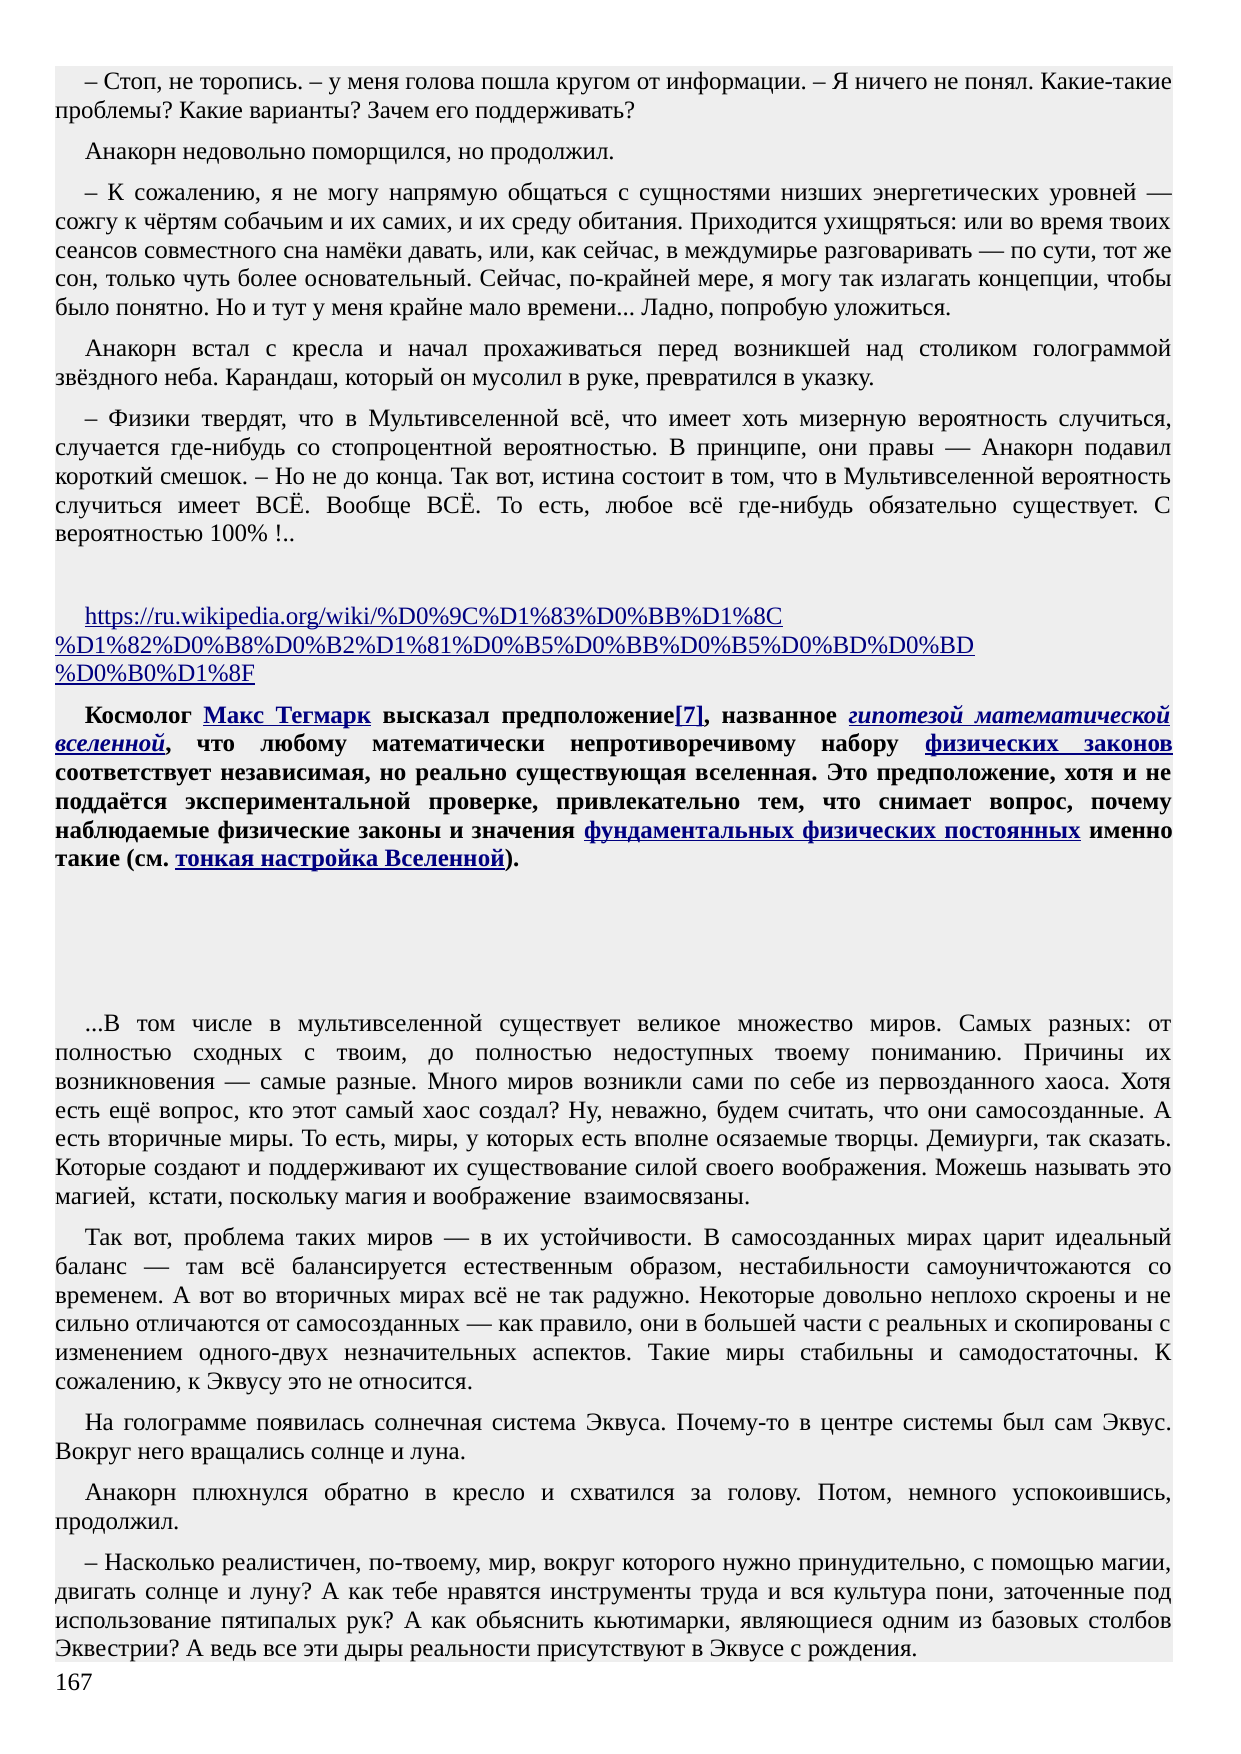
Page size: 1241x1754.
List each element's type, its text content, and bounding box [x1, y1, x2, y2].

text – Насколько реалистичен, по-твоему, мир, вокруг которого нужно принудительно, с помощью магии, двигать солнце и луну? А как тебе нравятся инструменты труда и вся культура пони, заточенные под использование пятипалых рук? А как обьяснить кьютимарки, являющиеся одним из базовых столбов Эквестрии? А ведь все эти дыры реальности присутствуют в Эквусе с рождения. [55, 1547, 1173, 1662]
text Анакорн плюхнулся обратно в кресло и схватился за голову. Потом, немного успокоившись, продолжил. [55, 1477, 1173, 1535]
text – Стоп, не торопись. – у меня голова пошла кругом от информации. – Я ничего не понял. Какие-такие проблемы? Какие варианты? Зачем его поддерживать? [55, 66, 1173, 123]
text Космолог Макс Тегмарк высказал предположение[7], названное гипотезой математической вселенной, что любому математически непротиворечивому набору физических законов соответствует независимая, но реально существующая вселенная. Это предположение, хотя и не поддаётся экспериментальной проверке, привлекательно тем, что снимает вопрос, почему наблюдаемые физические законы и значения фундаментальных физических постоянных именно такие (см. тонкая настройка Вселенной). [55, 700, 1173, 872]
text – К сожалению, я не могу напрямую общаться с сущностями низших энергетических уровней — сожгу к чёртям собачьим и их самих, и их среду обитания. Приходится ухищряться: или во время твоих сеансов совместного сна намёки давать, или, как сейчас, в междумирье разговаривать — по сути, тот же сон, только чуть более основательный. Сейчас, по-крайней мере, я могу так излагать концепции, чтобы было понятно. Но и тут у меня крайне мало времени... Ладно, попробую уложиться. [55, 177, 1173, 321]
text Анакорн встал с кресла и начал прохаживаться перед возникшей над столиком голограммой звёздного неба. Карандаш, который он мусолил в руке, превратился в указку. [55, 333, 1173, 391]
text ...В том числе в мультивселенной существует великое множество миров. Самых разных: от полностью сходных с твоим, до полностью недоступных твоему пониманию. Причины их возникновения — самые разные. Много миров возникли сами по себе из первозданного хаоса. Хотя есть ещё вопрос, кто этот самый хаос создал? Ну, неважно, будем считать, что они самосозданные. А есть вторичные миры. То есть, миры, у которых есть вполне осязаемые творцы. Демиурги, так сказать. Которые создают и поддерживают их существование силой своего воображения. Можешь называть это магией, кстати, поскольку магия и воображение взаимосвязаны. [55, 1008, 1173, 1210]
text Так вот, проблема таких миров — в их устойчивости. В самосозданных мирах царит идеальный баланс — там всё балансируется естественным образом, нестабильности самоуничтожаются со временем. А вот во вторичных мирах всё не так радужно. Некоторые довольно неплохо скроены и не сильно отличаются от самосозданных — как правило, они в большей части с реальных и скопированы с изменением одного-двух незначительных аспектов. Такие миры стабильны и самодостаточны. К сожалению, к Эквусу это не относится. [55, 1222, 1173, 1395]
text – Физики твердят, что в Мультивселенной всё, что имеет хоть мизерную вероятность случиться, случается где-нибудь со стопроцентной вероятностью. В принципе, они правы — Анакорн подавил короткий смешок. – Но не до конца. Так вот, истина состоит в том, что в Мультивселенной вероятность случиться имеет ВСЁ. Вообще ВСЁ. То есть, любое всё где-нибудь обязательно существует. С вероятностью 100% !.. [55, 403, 1173, 547]
text Анакорн недовольно поморщился, но продолжил. [55, 136, 1173, 165]
text https://ru.wikipedia.org/wiki/%D0%9C%D1%83%D0%BB%D1%8C%D1%82%D0%B8%D0%B2%D1%81%D0%B5%D0%BB%D0%B5%D0%BD%D0%BD%D0%B0%D1%8F [55, 601, 1173, 687]
text На голограмме появилась солнечная система Эквуса. Почему-то в центре системы был сам Эквус. Вокруг него вращались солнце и луна. [55, 1407, 1173, 1465]
